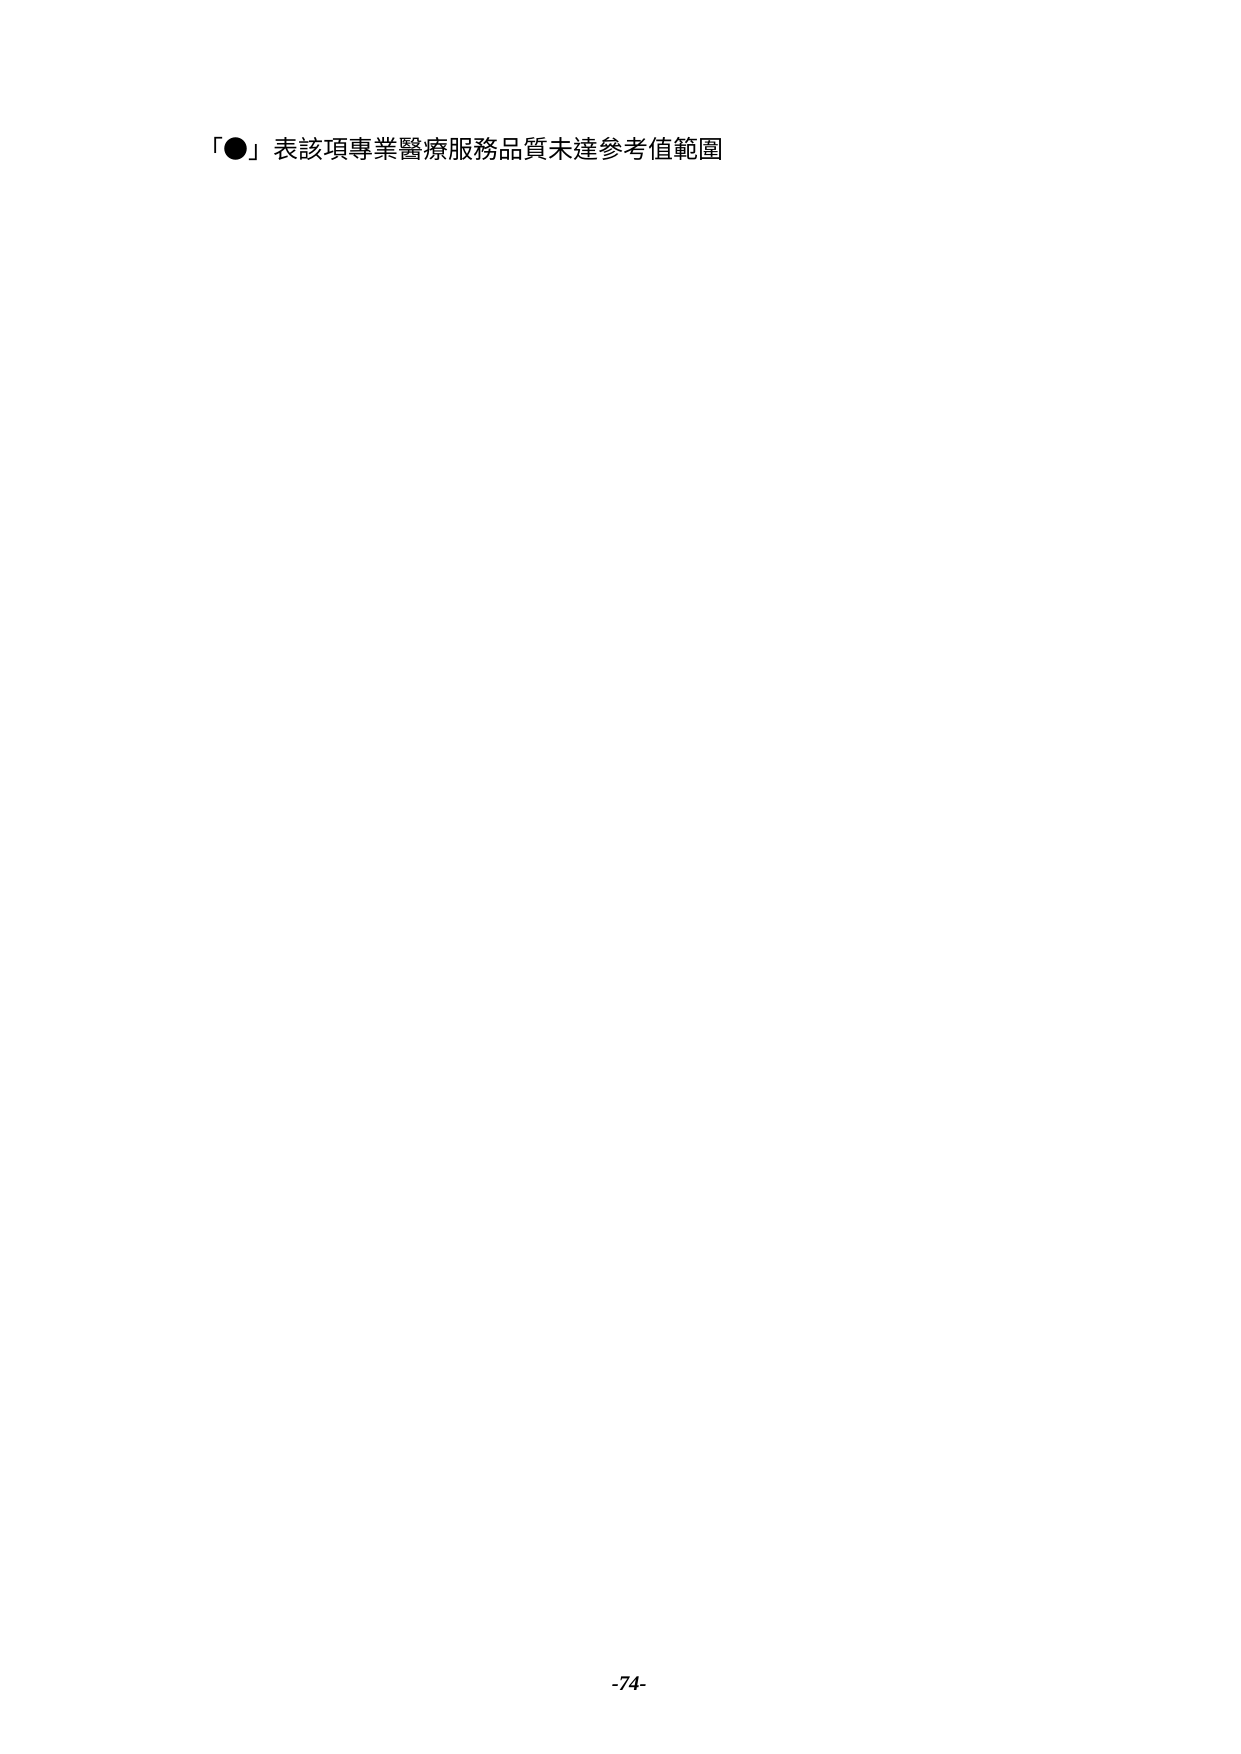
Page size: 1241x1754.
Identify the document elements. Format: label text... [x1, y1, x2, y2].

text 「●」表該項專業醫療服務品質未達參考值範圍 [198, 118, 1122, 168]
